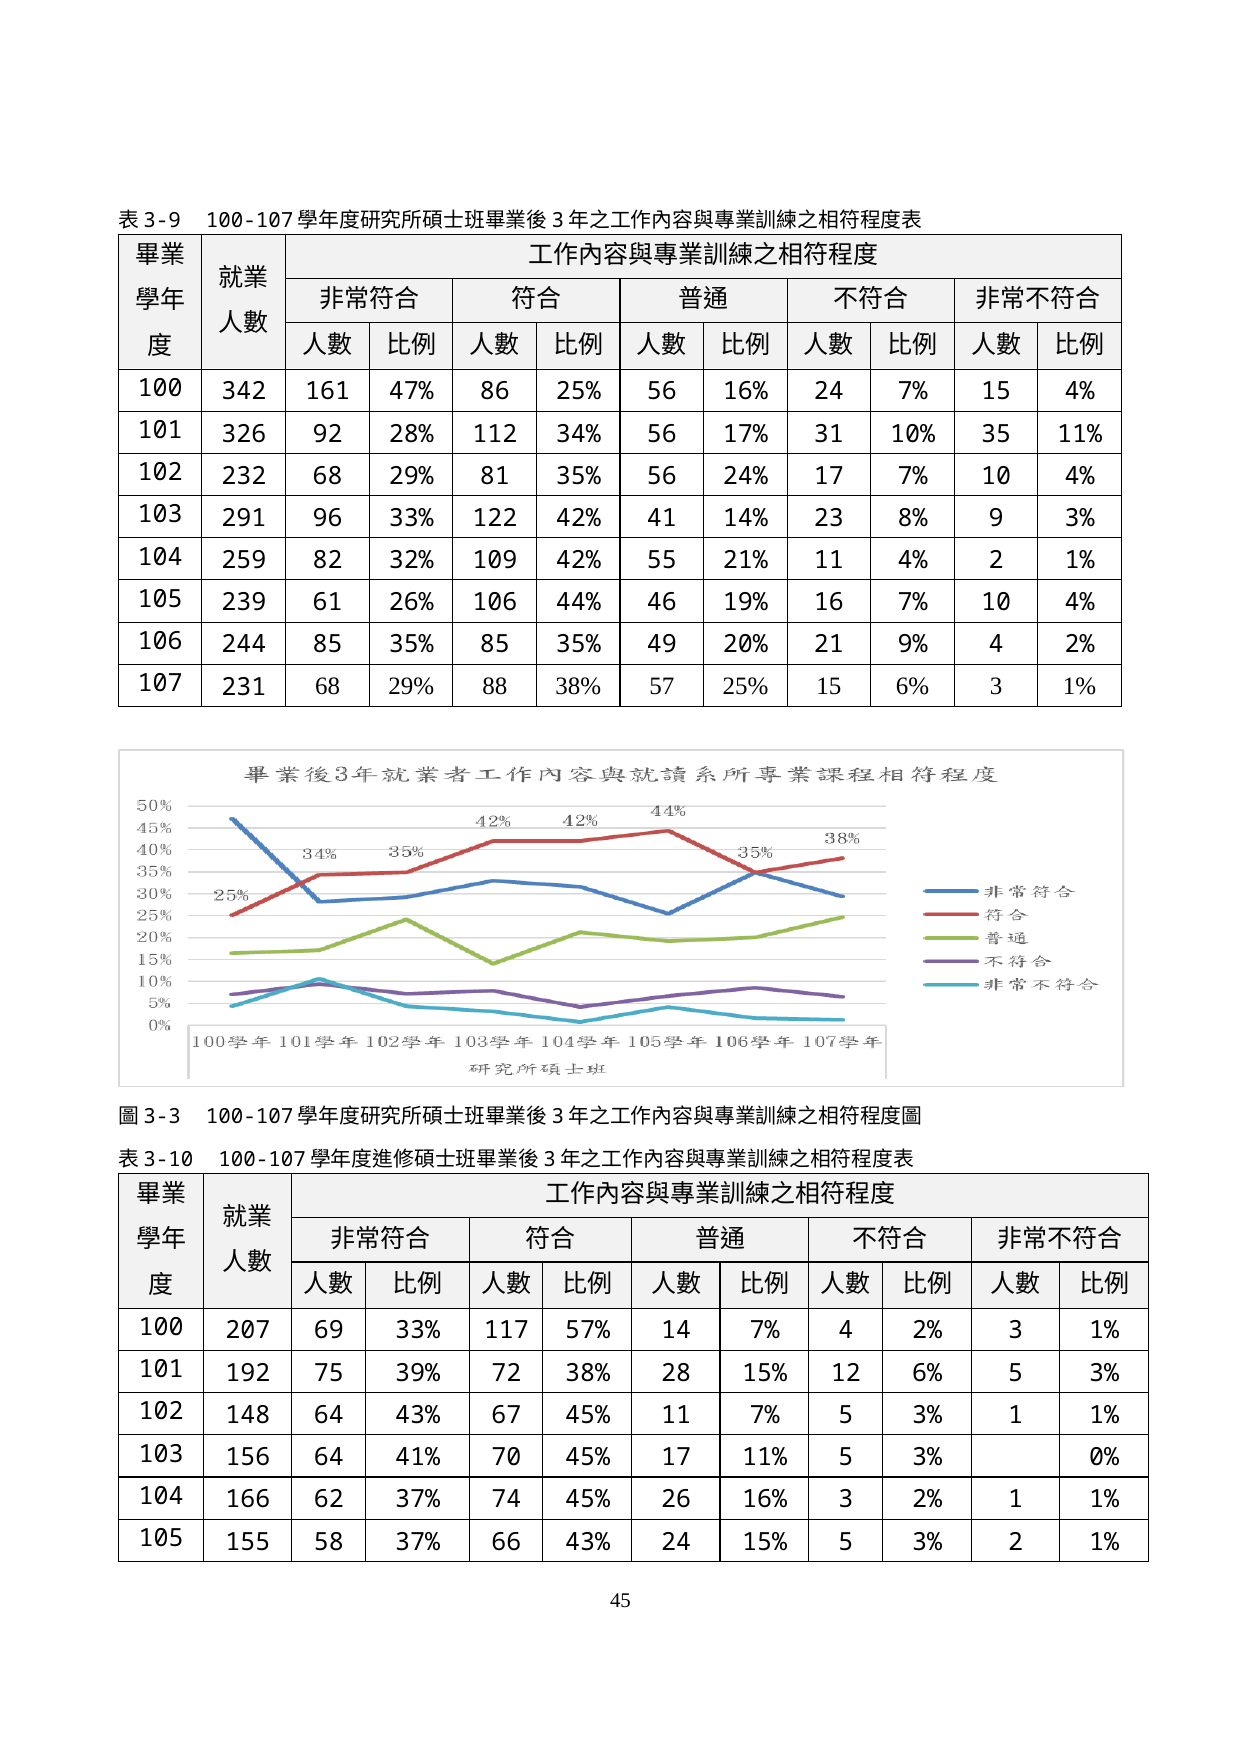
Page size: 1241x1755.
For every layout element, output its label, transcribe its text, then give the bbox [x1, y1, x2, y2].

table_cell 5 [809, 1393, 882, 1434]
table_cell 19% [704, 580, 787, 622]
table_cell 104 [119, 538, 201, 579]
table_cell 42% [537, 538, 619, 579]
table_cell 106 [119, 623, 201, 664]
table_cell 88 [453, 665, 536, 706]
table_cell 64 [292, 1435, 365, 1476]
table_cell 21 [788, 623, 870, 664]
table_cell 32% [370, 538, 452, 579]
table_cell 14% [704, 496, 787, 537]
table_cell 103 [119, 496, 201, 537]
table_cell 39% [366, 1351, 469, 1392]
table_cell 2 [955, 538, 1037, 579]
table_cell 非常符合 [292, 1218, 469, 1261]
table_cell 232 [202, 454, 285, 495]
table_cell 49 [621, 623, 703, 664]
table_header 工作內容與專業訓練之相符程度 [286, 235, 1121, 278]
table_cell 28% [370, 412, 452, 453]
table_cell 人數 [292, 1263, 365, 1308]
table_cell 37% [366, 1520, 469, 1561]
table_cell 25% [537, 370, 619, 411]
table_cell 17 [632, 1435, 719, 1476]
table_cell 1% [1060, 1520, 1148, 1561]
table_cell 55 [621, 538, 703, 579]
table_cell 291 [202, 496, 285, 537]
table_cell 38% [543, 1351, 631, 1392]
table_cell 21% [704, 538, 787, 579]
table_cell 人數 [621, 323, 703, 368]
table_cell 2% [1038, 623, 1121, 664]
table_cell 25% [704, 665, 787, 706]
table_cell 4 [809, 1309, 882, 1350]
table_header 工作內容與專業訓練之相符程度 [292, 1174, 1148, 1217]
table_cell 9% [871, 623, 954, 664]
table_cell 117 [470, 1309, 542, 1350]
table_cell 112 [453, 412, 536, 453]
table_cell 9 [955, 496, 1037, 537]
table_cell 23 [788, 496, 870, 537]
table_cell 20% [704, 623, 787, 664]
table_cell 人數 [788, 323, 870, 368]
table_cell 人數 [453, 323, 536, 368]
table_cell 43% [366, 1393, 469, 1434]
table_cell 45% [543, 1393, 631, 1434]
table_cell 人數 [286, 323, 369, 368]
table_cell 11% [1038, 412, 1121, 453]
table_cell 156 [204, 1435, 291, 1476]
table_cell 35% [537, 454, 619, 495]
table_cell 29% [370, 665, 452, 706]
table_cell 102 [119, 454, 201, 495]
table_header 就業 人數 [204, 1174, 291, 1308]
table_cell 69 [292, 1309, 365, 1350]
table_cell 4% [1038, 370, 1121, 411]
table_cell 0% [1060, 1435, 1148, 1476]
table_cell 28 [632, 1351, 719, 1392]
table_cell 86 [453, 370, 536, 411]
table_cell 16% [704, 370, 787, 411]
table_cell 3% [883, 1520, 971, 1561]
table_cell 12 [809, 1351, 882, 1392]
table_cell 41 [621, 496, 703, 537]
table_cell 81 [453, 454, 536, 495]
table_cell 207 [204, 1309, 291, 1350]
table_cell 3 [809, 1478, 882, 1518]
table_cell 100 [119, 370, 201, 411]
table_cell 14 [632, 1309, 719, 1350]
table_cell 44% [537, 580, 619, 622]
table_cell 46 [621, 580, 703, 622]
table_header 就業 人數 [202, 235, 285, 368]
table_cell 比例 [370, 323, 452, 368]
table_cell 比例 [871, 323, 954, 368]
table_cell 1% [1060, 1478, 1148, 1518]
table_cell 5 [809, 1520, 882, 1561]
table_cell 72 [470, 1351, 542, 1392]
table_cell 2% [883, 1309, 971, 1350]
table_cell 56 [621, 412, 703, 453]
table_cell 15% [721, 1520, 808, 1561]
table_cell 103 [119, 1435, 203, 1476]
table_cell 15% [721, 1351, 808, 1392]
table_cell 11 [788, 538, 870, 579]
table_cell 24 [632, 1520, 719, 1561]
table_cell 7% [871, 580, 954, 622]
table_cell 75 [292, 1351, 365, 1392]
table_cell 64 [292, 1393, 365, 1434]
table_cell 3 [972, 1309, 1059, 1350]
table_cell 4% [1038, 580, 1121, 622]
table_cell 比例 [704, 323, 787, 368]
table_cell 85 [286, 623, 369, 664]
table_cell 2 [972, 1520, 1059, 1561]
table_cell 26 [632, 1478, 719, 1518]
table_cell 92 [286, 412, 369, 453]
table_cell [972, 1435, 1059, 1476]
table_cell 15 [788, 665, 870, 706]
table_cell 47% [370, 370, 452, 411]
table_cell 15 [955, 370, 1037, 411]
table_cell 1% [1060, 1393, 1148, 1434]
table_cell 非常不符合 [972, 1218, 1148, 1261]
table_cell 105 [119, 1520, 203, 1561]
table_cell 4% [871, 538, 954, 579]
table_cell 107 [119, 665, 201, 706]
table_cell 45% [543, 1478, 631, 1518]
table_cell 85 [453, 623, 536, 664]
table_cell 11% [721, 1435, 808, 1476]
table_cell 非常不符合 [955, 279, 1121, 322]
table_cell 比例 [366, 1263, 469, 1308]
table_cell 7% [721, 1393, 808, 1434]
table_cell 符合 [470, 1218, 631, 1261]
table_cell 比例 [883, 1263, 971, 1308]
table_cell 1 [972, 1393, 1059, 1434]
table_cell 人數 [470, 1263, 542, 1308]
table_cell 41% [366, 1435, 469, 1476]
table_cell 24% [704, 454, 787, 495]
table_cell 45% [543, 1435, 631, 1476]
table_cell 33% [370, 496, 452, 537]
table_cell 24 [788, 370, 870, 411]
table_cell 101 [119, 412, 201, 453]
table_cell 161 [286, 370, 369, 411]
table_cell 239 [202, 580, 285, 622]
table_cell 42% [537, 496, 619, 537]
table_cell 37% [366, 1478, 469, 1518]
table_cell 96 [286, 496, 369, 537]
table_cell 2% [883, 1478, 971, 1518]
table_cell 7% [721, 1309, 808, 1350]
table_cell 244 [202, 623, 285, 664]
table_cell 比例 [537, 323, 619, 368]
table_cell 10 [955, 454, 1037, 495]
table_cell 35% [370, 623, 452, 664]
table_cell 7% [871, 454, 954, 495]
table_cell 43% [543, 1520, 631, 1561]
table_cell 66 [470, 1520, 542, 1561]
table_cell 1% [1038, 665, 1121, 706]
table_cell 82 [286, 538, 369, 579]
table_cell 192 [204, 1351, 291, 1392]
table_cell 符合 [453, 279, 619, 322]
table_cell 7% [871, 370, 954, 411]
table_cell 5 [809, 1435, 882, 1476]
table_cell 3% [1060, 1351, 1148, 1392]
table_cell 74 [470, 1478, 542, 1518]
table_cell 普通 [632, 1218, 808, 1261]
table_cell 166 [204, 1478, 291, 1518]
table_cell 17 [788, 454, 870, 495]
table_cell 61 [286, 580, 369, 622]
table_cell 70 [470, 1435, 542, 1476]
table_cell 6% [871, 665, 954, 706]
table_cell 56 [621, 370, 703, 411]
text 表3-9 100-107學年度研究所碩士班畢業後3年之工作內容與專業訓練之相符程度表 [118, 203, 1122, 233]
table_cell 6% [883, 1351, 971, 1392]
table_cell 3 [955, 665, 1037, 706]
table_cell 104 [119, 1478, 203, 1518]
table_cell 259 [202, 538, 285, 579]
table_cell 11 [632, 1393, 719, 1434]
table_cell 10 [955, 580, 1037, 622]
table_cell 67 [470, 1393, 542, 1434]
table_cell 16 [788, 580, 870, 622]
table_cell 56 [621, 454, 703, 495]
table_cell 比例 [1060, 1263, 1148, 1308]
table_cell 68 [286, 454, 369, 495]
table_cell 342 [202, 370, 285, 411]
table_cell 326 [202, 412, 285, 453]
table_cell 62 [292, 1478, 365, 1518]
table_cell 16% [721, 1478, 808, 1518]
table_cell 35 [955, 412, 1037, 453]
table_cell 109 [453, 538, 536, 579]
table_cell 人數 [632, 1263, 719, 1308]
table_header 畢業 學年度 [119, 235, 201, 368]
table_cell 10% [871, 412, 954, 453]
table_cell 122 [453, 496, 536, 537]
table_cell 人數 [955, 323, 1037, 368]
table_cell 人數 [972, 1263, 1059, 1308]
table_cell 不符合 [809, 1218, 971, 1261]
table_cell 比例 [1038, 323, 1121, 368]
table_cell 100 [119, 1309, 203, 1350]
table_cell 26% [370, 580, 452, 622]
table_cell 57% [543, 1309, 631, 1350]
table_cell 比例 [721, 1263, 808, 1308]
table_cell 5 [972, 1351, 1059, 1392]
table_cell 17% [704, 412, 787, 453]
table_cell 4% [1038, 454, 1121, 495]
table_cell 8% [871, 496, 954, 537]
table_cell 35% [537, 623, 619, 664]
table_cell 3% [1038, 496, 1121, 537]
table_cell 3% [883, 1393, 971, 1434]
table_cell 1 [972, 1478, 1059, 1518]
table_cell 34% [537, 412, 619, 453]
table_cell 4 [955, 623, 1037, 664]
text 表3-10 100-107學年度進修碩士班畢業後3年之工作內容與專業訓練之相符程度表 [118, 1142, 1122, 1173]
table_header 畢業 學年度 [119, 1174, 203, 1308]
table_cell 105 [119, 580, 201, 622]
table_cell 58 [292, 1520, 365, 1561]
table_cell 1% [1060, 1309, 1148, 1350]
table_cell 38% [537, 665, 619, 706]
table_cell 68 [286, 665, 369, 706]
table_cell 102 [119, 1393, 203, 1434]
table_cell 3% [883, 1435, 971, 1476]
table_cell 普通 [621, 279, 787, 322]
table_cell 29% [370, 454, 452, 495]
table_cell 比例 [543, 1263, 631, 1308]
table_cell 人數 [809, 1263, 882, 1308]
table_cell 31 [788, 412, 870, 453]
table_cell 231 [202, 665, 285, 706]
table_cell 148 [204, 1393, 291, 1434]
table_cell 33% [366, 1309, 469, 1350]
table_cell 不符合 [788, 279, 954, 322]
table_cell 106 [453, 580, 536, 622]
text 圖3-3 100-107學年度研究所碩士班畢業後3年之工作內容與專業訓練之相符程度圖 [118, 1099, 1122, 1130]
table_cell 155 [204, 1520, 291, 1561]
table_cell 101 [119, 1351, 203, 1392]
table_cell 非常符合 [286, 279, 452, 322]
table_cell 57 [621, 665, 703, 706]
table_cell 1% [1038, 538, 1121, 579]
